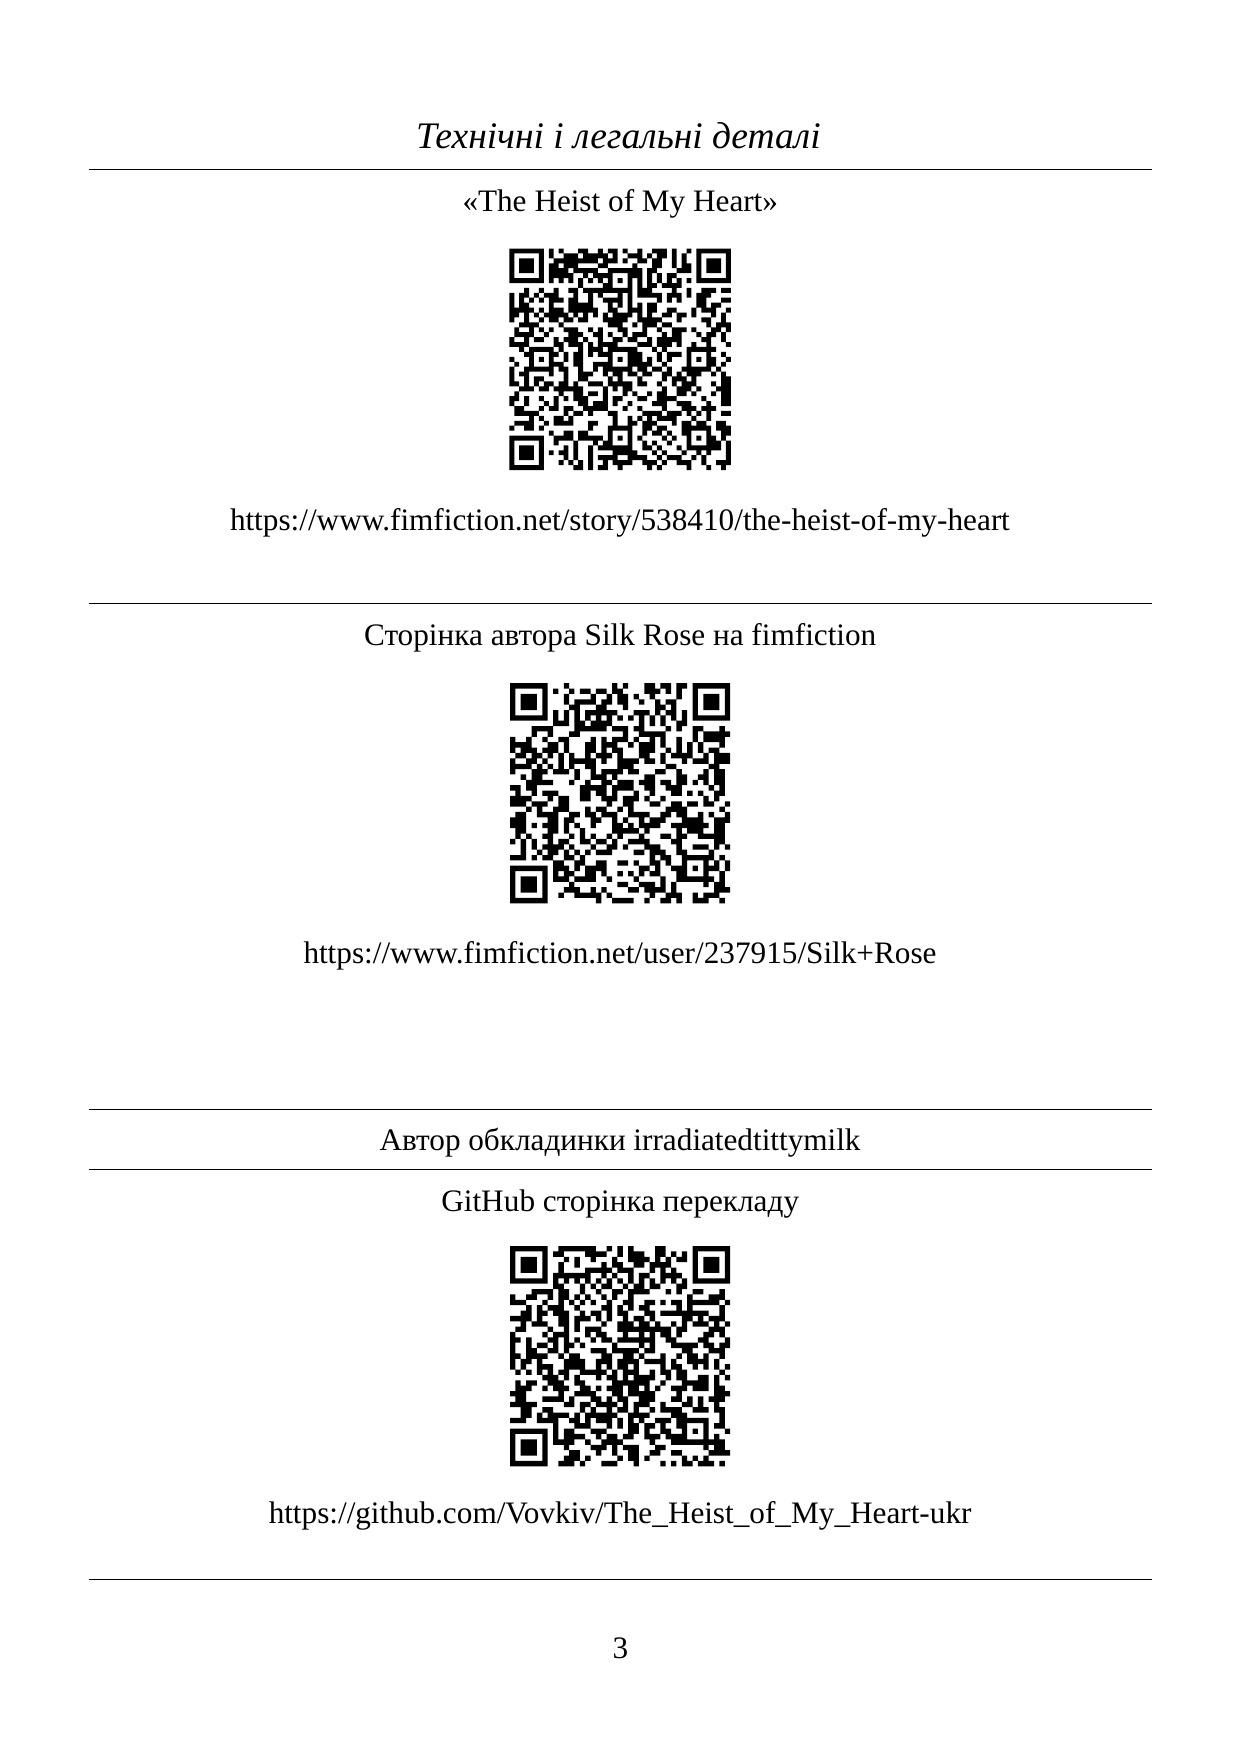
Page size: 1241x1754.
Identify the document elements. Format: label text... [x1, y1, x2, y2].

table_cell [89, 664, 1152, 923]
subtitle Технічні і легальні деталі [88, 113, 1152, 157]
table_cell Автор обкладинки irradiatedtittymilk [89, 1110, 1152, 1169]
table_cell https://www.fimfiction.net/story/538410/the-heist-of-my-heart [89, 489, 1152, 603]
table_cell https://www.fimfiction.net/user/237915/Silk+Rose [89, 923, 1152, 1109]
table_header «The Heist of My Heart» [89, 170, 1152, 229]
table_cell [89, 1229, 1152, 1483]
table_cell https://github.com/Vovkiv/The_Heist_of_My_Heart-ukr [89, 1483, 1152, 1579]
table_cell [89, 230, 1152, 489]
table_cell Сторінка автора Silk Rose на fimfiction [89, 604, 1152, 663]
table_cell GitHub сторінка перекладу [89, 1170, 1152, 1229]
